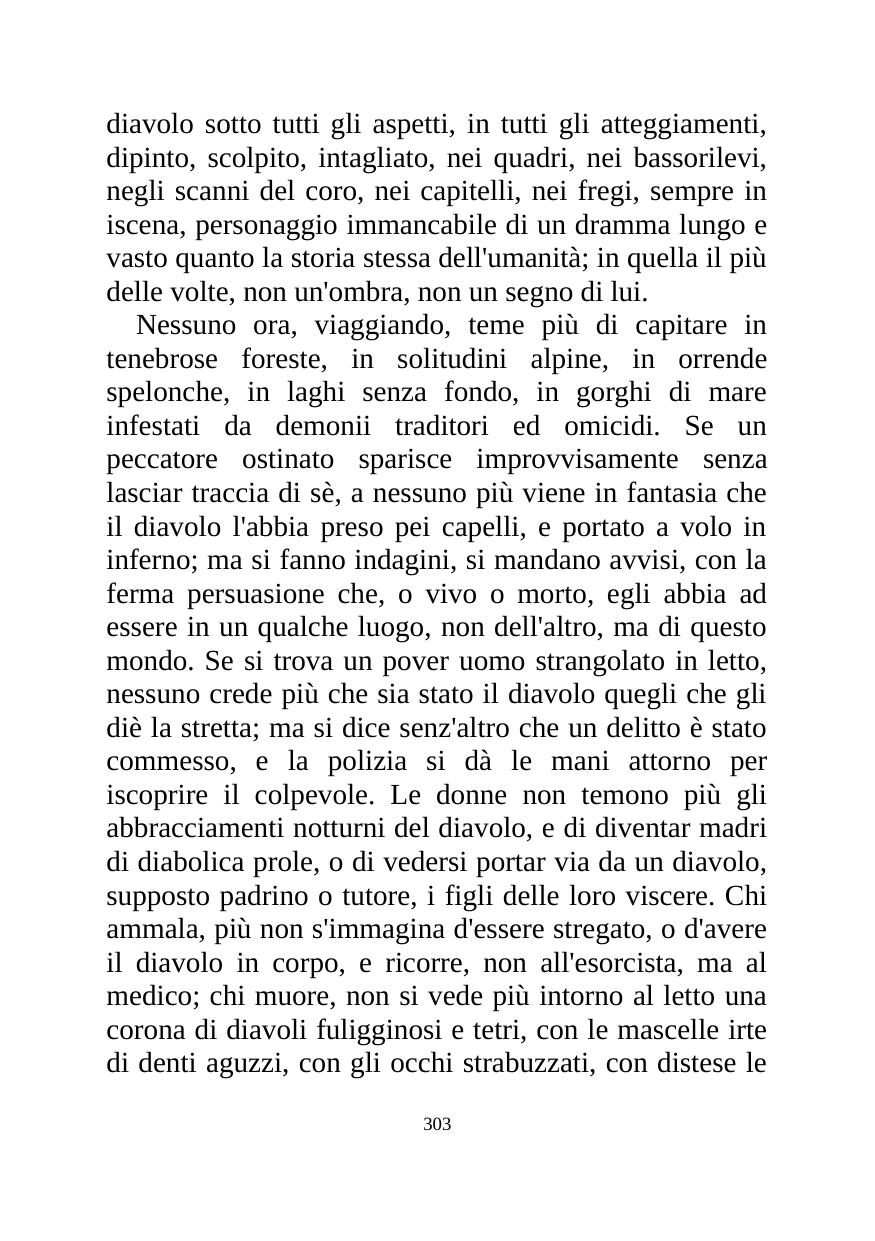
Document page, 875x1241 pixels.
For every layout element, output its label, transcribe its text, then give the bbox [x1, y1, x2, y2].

text diavolo sotto tutti gli aspetti, in tutti gli atteggiamenti, dipinto, scolpito, intagliato, nei quadri, nei bassorilevi, negli scanni del coro, nei capitelli, nei fregi, sempre in iscena, personaggio immancabile di un dramma lungo e vasto quanto la storia stessa dell'umanità; in quella il più delle volte, non un'ombra, non un segno di lui. [106, 106, 768, 307]
text Nessuno ora, viaggiando, teme più di capitare in tenebrose foreste, in solitudini alpine, in orrende spelonche, in laghi senza fondo, in gorghi di mare infestati da demonii traditori ed omicidi. Se un peccatore ostinato sparisce improvvisamente senza lasciar traccia di sè, a nessuno più viene in fantasia che il diavolo l'abbia preso pei capelli, e portato a volo in inferno; ma si fanno indagini, si mandano avvisi, con la ferma persuasione che, o vivo o morto, egli abbia ad essere in un qualche luogo, non dell'altro, ma di questo mondo. Se si trova un pover uomo strangolato in letto, nessuno crede più che sia stato il diavolo quegli che gli diè la stretta; ma si dice senz'altro che un delitto è stato commesso, e la polizia si dà le mani attorno per iscoprire il colpevole. Le donne non temono più gli abbracciamenti notturni del diavolo, e di diventar madri di diabolica prole, o di vedersi portar via da un diavolo, supposto padrino o tutore, i figli delle loro viscere. Chi ammala, più non s'immagina d'essere stregato, o d'avere il diavolo in corpo, e ricorre, non all'esorcista, ma al medico; chi muore, non si vede più intorno al letto una corona di diavoli fuligginosi e tetri, con le mascelle irte di denti aguzzi, con gli occhi strabuzzati, con distese le [106, 307, 768, 1079]
